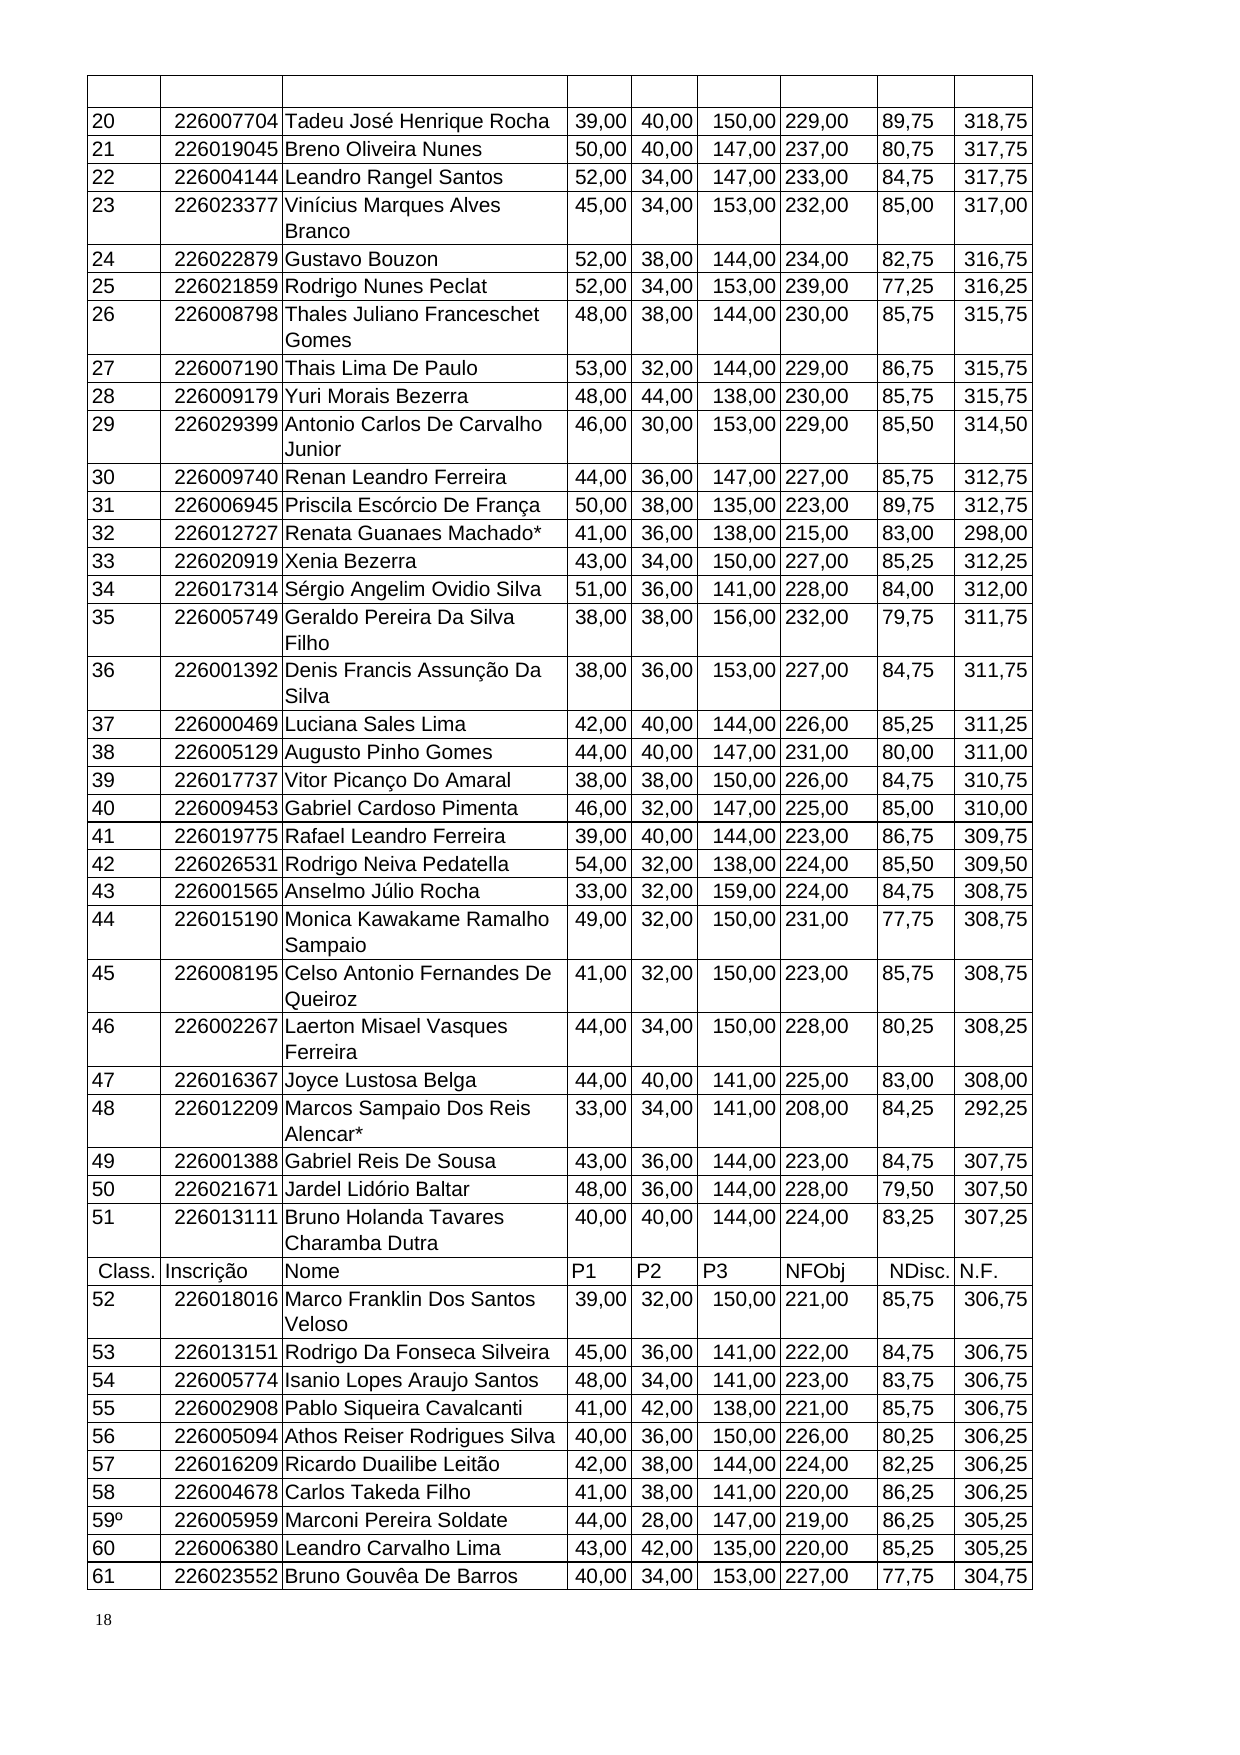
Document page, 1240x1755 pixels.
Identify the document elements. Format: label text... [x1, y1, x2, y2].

table_cell 52,00 [568, 273, 631, 300]
table_cell 226018016 [161, 1286, 282, 1338]
table_cell 84,00 [878, 576, 954, 603]
table_cell 38,00 [632, 492, 697, 519]
table_cell 42,00 [632, 1535, 697, 1561]
table_cell 36,00 [632, 1176, 697, 1203]
table_cell 231,00 [781, 739, 877, 766]
table_cell 82,75 [878, 245, 954, 272]
table_cell 55 [88, 1395, 160, 1422]
table_cell [88, 76, 160, 107]
table_cell Leandro Carvalho Lima [283, 1535, 567, 1561]
table_cell 318,75 [955, 108, 1032, 135]
table_cell 33,00 [568, 1095, 631, 1147]
table_cell Inscrição [161, 1258, 282, 1284]
table_cell 311,75 [955, 657, 1032, 710]
table_cell 141,00 [698, 1095, 780, 1147]
table_cell 306,25 [955, 1479, 1032, 1506]
table_cell 50,00 [568, 136, 631, 163]
table_cell 44,00 [568, 1507, 631, 1533]
table_cell 36,00 [632, 520, 697, 547]
table_cell 150,00 [698, 1423, 780, 1450]
table_cell Xenia Bezerra [283, 548, 567, 575]
table_cell 80,25 [878, 1423, 954, 1450]
table_cell 59º [88, 1507, 160, 1533]
table_cell 135,00 [698, 492, 780, 519]
table_cell 37 [88, 711, 160, 738]
table_cell Thales Juliano Franceschet Gomes [283, 301, 567, 354]
table_cell Pablo Siqueira Cavalcanti [283, 1395, 567, 1422]
table_cell 38,00 [632, 1479, 697, 1506]
table_cell 39,00 [568, 108, 631, 135]
table_cell Priscila Escórcio De França [283, 492, 567, 519]
table_cell 306,75 [955, 1395, 1032, 1422]
table_cell 226019045 [161, 136, 282, 163]
table_cell 85,75 [878, 960, 954, 1012]
table_cell 147,00 [698, 136, 780, 163]
table_cell 228,00 [781, 1176, 877, 1203]
table_cell Sérgio Angelim Ovidio Silva [283, 576, 567, 603]
table_cell 312,00 [955, 576, 1032, 603]
table_cell 226012209 [161, 1095, 282, 1147]
table_cell 226021859 [161, 273, 282, 300]
table_cell 20 [88, 108, 160, 135]
table_cell 80,75 [878, 136, 954, 163]
table_cell 34,00 [632, 548, 697, 575]
table_cell [781, 76, 877, 107]
table_cell 312,25 [955, 548, 1032, 575]
table_cell 226019775 [161, 823, 282, 849]
table_cell [283, 76, 567, 107]
table_cell Carlos Takeda Filho [283, 1479, 567, 1506]
table_cell 225,00 [781, 795, 877, 821]
table_cell 226013111 [161, 1204, 282, 1257]
table_cell 226002267 [161, 1013, 282, 1066]
table_cell 53 [88, 1339, 160, 1366]
table_cell 58 [88, 1479, 160, 1506]
table_cell 30 [88, 464, 160, 491]
table_cell 85,75 [878, 464, 954, 491]
table_cell 79,50 [878, 1176, 954, 1203]
table_cell 308,75 [955, 878, 1032, 905]
table_cell 226005959 [161, 1507, 282, 1533]
table_cell 308,75 [955, 906, 1032, 959]
table_cell 230,00 [781, 383, 877, 409]
table_cell Jardel Lidório Baltar [283, 1176, 567, 1203]
table_cell Breno Oliveira Nunes [283, 136, 567, 163]
table_cell Anselmo Júlio Rocha [283, 878, 567, 905]
table_cell 40,00 [632, 108, 697, 135]
table_cell 40,00 [568, 1563, 631, 1589]
table_cell [955, 76, 1032, 107]
table_cell NDisc. [878, 1258, 954, 1284]
table_cell 34,00 [632, 1367, 697, 1394]
table_cell 226012727 [161, 520, 282, 547]
table_cell 208,00 [781, 1095, 877, 1147]
table_cell 32,00 [632, 960, 697, 1012]
table_cell 224,00 [781, 1204, 877, 1257]
table_cell 85,25 [878, 548, 954, 575]
table_cell 38,00 [568, 767, 631, 793]
table_cell 36,00 [632, 464, 697, 491]
table_cell Renata Guanaes Machado* [283, 520, 567, 547]
table_cell Antonio Carlos De Carvalho Junior [283, 411, 567, 463]
table_cell 40,00 [632, 739, 697, 766]
table_cell 226007190 [161, 355, 282, 382]
table_cell 144,00 [698, 823, 780, 849]
table_cell 226020919 [161, 548, 282, 575]
table_cell 45,00 [568, 1339, 631, 1366]
table_cell 226008798 [161, 301, 282, 354]
table_cell Rodrigo Nunes Peclat [283, 273, 567, 300]
table_cell 85,50 [878, 411, 954, 463]
table_cell 38,00 [568, 657, 631, 710]
table_cell Augusto Pinho Gomes [283, 739, 567, 766]
table_cell 85,75 [878, 1286, 954, 1338]
table_cell Tadeu José Henrique Rocha [283, 108, 567, 135]
table_cell 85,75 [878, 1395, 954, 1422]
table_cell 144,00 [698, 245, 780, 272]
table_cell 84,75 [878, 164, 954, 191]
table_cell P3 [698, 1258, 780, 1284]
table_cell 86,25 [878, 1507, 954, 1533]
table_cell 89,75 [878, 108, 954, 135]
table_cell 153,00 [698, 1563, 780, 1589]
table_cell 83,75 [878, 1367, 954, 1394]
table_cell [698, 76, 780, 107]
table_cell 317,00 [955, 192, 1032, 244]
table_cell 227,00 [781, 657, 877, 710]
table_cell P1 [568, 1258, 631, 1284]
table_cell 310,00 [955, 795, 1032, 821]
table_cell 315,75 [955, 355, 1032, 382]
table_cell Ricardo Duailibe Leitão [283, 1451, 567, 1478]
table_cell 39,00 [568, 823, 631, 849]
table_cell 86,75 [878, 823, 954, 849]
table_cell 48 [88, 1095, 160, 1147]
table_cell 228,00 [781, 1013, 877, 1066]
table_cell 44,00 [568, 1013, 631, 1066]
table_cell Rodrigo Da Fonseca Silveira [283, 1339, 567, 1366]
table_cell Rodrigo Neiva Pedatella [283, 850, 567, 877]
table_cell 230,00 [781, 301, 877, 354]
table_cell 32,00 [632, 1286, 697, 1338]
table_cell 144,00 [698, 355, 780, 382]
table_cell 34 [88, 576, 160, 603]
table_cell 226,00 [781, 767, 877, 793]
table_cell Thais Lima De Paulo [283, 355, 567, 382]
table_cell 312,75 [955, 492, 1032, 519]
table_cell 147,00 [698, 795, 780, 821]
table_cell 43,00 [568, 1535, 631, 1561]
table_cell 219,00 [781, 1507, 877, 1533]
table_cell 44 [88, 906, 160, 959]
table_cell 46,00 [568, 795, 631, 821]
table_cell 44,00 [632, 383, 697, 409]
table_cell 147,00 [698, 464, 780, 491]
table_cell 36 [88, 657, 160, 710]
table_cell 147,00 [698, 739, 780, 766]
table_cell 225,00 [781, 1067, 877, 1094]
table_cell 153,00 [698, 273, 780, 300]
table_cell 89,75 [878, 492, 954, 519]
table_cell 229,00 [781, 411, 877, 463]
table_cell Marco Franklin Dos Santos Veloso [283, 1286, 567, 1338]
table_cell 38,00 [632, 1451, 697, 1478]
table_cell 226017737 [161, 767, 282, 793]
table_cell 38,00 [632, 604, 697, 656]
table_cell 306,25 [955, 1451, 1032, 1478]
table_cell 224,00 [781, 878, 877, 905]
table_cell 305,25 [955, 1507, 1032, 1533]
table_cell 144,00 [698, 301, 780, 354]
table_cell 232,00 [781, 192, 877, 244]
table_cell 298,00 [955, 520, 1032, 547]
table_cell 226023377 [161, 192, 282, 244]
table_cell 50 [88, 1176, 160, 1203]
table_cell 226001565 [161, 878, 282, 905]
table_cell 79,75 [878, 604, 954, 656]
table_cell 226005129 [161, 739, 282, 766]
table_cell 52,00 [568, 164, 631, 191]
table_cell 28 [88, 383, 160, 409]
table_cell 41,00 [568, 1479, 631, 1506]
table_cell 222,00 [781, 1339, 877, 1366]
table_cell 38,00 [632, 767, 697, 793]
table_cell 32 [88, 520, 160, 547]
table_cell 84,75 [878, 657, 954, 710]
table_cell 34,00 [632, 1095, 697, 1147]
table_cell 226005774 [161, 1367, 282, 1394]
table_cell 48,00 [568, 1176, 631, 1203]
table_cell Gustavo Bouzon [283, 245, 567, 272]
table_cell 33 [88, 548, 160, 575]
table_cell 226016367 [161, 1067, 282, 1094]
table_cell 227,00 [781, 464, 877, 491]
table_cell 29 [88, 411, 160, 463]
table_cell 36,00 [632, 1339, 697, 1366]
table_cell 43,00 [568, 548, 631, 575]
table_cell Bruno Holanda Tavares Charamba Dutra [283, 1204, 567, 1257]
table_cell 46,00 [568, 411, 631, 463]
table_cell 32,00 [632, 795, 697, 821]
table_cell 84,75 [878, 1148, 954, 1175]
table_cell 35 [88, 604, 160, 656]
table_cell 41,00 [568, 520, 631, 547]
table_cell [878, 76, 954, 107]
table_cell 84,75 [878, 767, 954, 793]
table_cell 150,00 [698, 1286, 780, 1338]
table_cell 317,75 [955, 136, 1032, 163]
table_cell 85,75 [878, 383, 954, 409]
table_cell 44,00 [568, 464, 631, 491]
table_cell 221,00 [781, 1395, 877, 1422]
table_cell 34,00 [632, 273, 697, 300]
table_cell 233,00 [781, 164, 877, 191]
table_cell 40,00 [632, 1067, 697, 1094]
table_cell 150,00 [698, 548, 780, 575]
table_cell 80,25 [878, 1013, 954, 1066]
table_cell 292,25 [955, 1095, 1032, 1147]
table_cell 220,00 [781, 1479, 877, 1506]
table_cell 31 [88, 492, 160, 519]
table_cell 315,75 [955, 383, 1032, 409]
table_cell 51,00 [568, 576, 631, 603]
table_cell Gabriel Reis De Sousa [283, 1148, 567, 1175]
table_cell 223,00 [781, 1148, 877, 1175]
table_cell 52,00 [568, 245, 631, 272]
table_cell Laerton Misael Vasques Ferreira [283, 1013, 567, 1066]
table_cell 220,00 [781, 1535, 877, 1561]
table_cell 226,00 [781, 711, 877, 738]
table_cell 226008195 [161, 960, 282, 1012]
table_cell 226017314 [161, 576, 282, 603]
table_cell 86,25 [878, 1479, 954, 1506]
table_cell 32,00 [632, 878, 697, 905]
table_cell 44,00 [568, 1067, 631, 1094]
table_cell 30,00 [632, 411, 697, 463]
table_cell 150,00 [698, 960, 780, 1012]
table_cell 150,00 [698, 108, 780, 135]
table_cell 84,25 [878, 1095, 954, 1147]
table_cell 141,00 [698, 1367, 780, 1394]
table_cell 27 [88, 355, 160, 382]
table_cell Vinícius Marques Alves Branco [283, 192, 567, 244]
table_cell 224,00 [781, 1451, 877, 1478]
table_cell 54 [88, 1367, 160, 1394]
table_cell 48,00 [568, 301, 631, 354]
table_cell 36,00 [632, 657, 697, 710]
table_cell 85,25 [878, 1535, 954, 1561]
table_cell 84,75 [878, 1339, 954, 1366]
table_cell 150,00 [698, 1013, 780, 1066]
table_cell Vitor Picanço Do Amaral [283, 767, 567, 793]
table_cell 40,00 [568, 1423, 631, 1450]
table_cell 309,75 [955, 823, 1032, 849]
table_cell 308,25 [955, 1013, 1032, 1066]
table_cell 226013151 [161, 1339, 282, 1366]
table_cell 226026531 [161, 850, 282, 877]
table_cell 54,00 [568, 850, 631, 877]
table_cell 226001392 [161, 657, 282, 710]
table_cell 226007704 [161, 108, 282, 135]
table_cell 227,00 [781, 1563, 877, 1589]
table_cell 83,25 [878, 1204, 954, 1257]
table_cell 42,00 [568, 711, 631, 738]
table_cell 48,00 [568, 383, 631, 409]
table_cell 223,00 [781, 1367, 877, 1394]
table_cell N.F. [955, 1258, 1032, 1284]
table_cell NFObj [781, 1258, 877, 1284]
table_cell 84,75 [878, 878, 954, 905]
table_cell 82,25 [878, 1451, 954, 1478]
table_cell 223,00 [781, 823, 877, 849]
table_cell 306,75 [955, 1367, 1032, 1394]
table_cell 226002908 [161, 1395, 282, 1422]
table_cell 25 [88, 273, 160, 300]
table_cell 144,00 [698, 1204, 780, 1257]
table_cell 38 [88, 739, 160, 766]
table_cell 226015190 [161, 906, 282, 959]
table_cell Rafael Leandro Ferreira [283, 823, 567, 849]
table_cell 138,00 [698, 520, 780, 547]
table_cell 226004678 [161, 1479, 282, 1506]
table_cell Monica Kawakame Ramalho Sampaio [283, 906, 567, 959]
table_cell 316,25 [955, 273, 1032, 300]
table_cell 34,00 [632, 164, 697, 191]
table_cell 34,00 [632, 1563, 697, 1589]
table_cell 45,00 [568, 192, 631, 244]
table_cell 226009179 [161, 383, 282, 409]
table_cell 312,75 [955, 464, 1032, 491]
table_cell 228,00 [781, 576, 877, 603]
table_cell 231,00 [781, 906, 877, 959]
table_cell 32,00 [632, 355, 697, 382]
table_cell 80,00 [878, 739, 954, 766]
table_cell 226006945 [161, 492, 282, 519]
table_cell 147,00 [698, 1507, 780, 1533]
table_cell 229,00 [781, 108, 877, 135]
table_cell 41 [88, 823, 160, 849]
table_cell 307,25 [955, 1204, 1032, 1257]
table_cell 42,00 [632, 1395, 697, 1422]
table_cell 40,00 [632, 711, 697, 738]
table_cell 41,00 [568, 1395, 631, 1422]
table_cell 317,75 [955, 164, 1032, 191]
table_cell 24 [88, 245, 160, 272]
table_cell 50,00 [568, 492, 631, 519]
table_cell [568, 76, 631, 107]
table_cell Nome [283, 1258, 567, 1284]
table_cell 26 [88, 301, 160, 354]
table_cell 83,00 [878, 1067, 954, 1094]
table_cell 141,00 [698, 1067, 780, 1094]
table_cell 306,25 [955, 1423, 1032, 1450]
table_cell Celso Antonio Fernandes De Queiroz [283, 960, 567, 1012]
table_cell 42 [88, 850, 160, 877]
table_cell 150,00 [698, 906, 780, 959]
table_cell 141,00 [698, 1479, 780, 1506]
table_cell 226021671 [161, 1176, 282, 1203]
table_cell 28,00 [632, 1507, 697, 1533]
table_cell 215,00 [781, 520, 877, 547]
table_cell 307,50 [955, 1176, 1032, 1203]
table_cell Marconi Pereira Soldate [283, 1507, 567, 1533]
table_cell 32,00 [632, 850, 697, 877]
table_cell 85,50 [878, 850, 954, 877]
table_cell 86,75 [878, 355, 954, 382]
table_cell Yuri Morais Bezerra [283, 383, 567, 409]
table_cell 153,00 [698, 411, 780, 463]
table_cell 51 [88, 1204, 160, 1257]
table_cell 56 [88, 1423, 160, 1450]
table_cell 45 [88, 960, 160, 1012]
table_cell 138,00 [698, 1395, 780, 1422]
table_cell 226005094 [161, 1423, 282, 1450]
table_cell 83,00 [878, 520, 954, 547]
table_cell 229,00 [781, 355, 877, 382]
table_cell 36,00 [632, 1423, 697, 1450]
table_cell 144,00 [698, 1176, 780, 1203]
table_cell 226009740 [161, 464, 282, 491]
table_cell 36,00 [632, 576, 697, 603]
table_cell 77,75 [878, 1563, 954, 1589]
table_cell 316,75 [955, 245, 1032, 272]
table_cell Gabriel Cardoso Pimenta [283, 795, 567, 821]
table_cell [632, 76, 697, 107]
table_cell 226001388 [161, 1148, 282, 1175]
table_cell Athos Reiser Rodrigues Silva [283, 1423, 567, 1450]
table_cell 310,75 [955, 767, 1032, 793]
table_cell 43,00 [568, 1148, 631, 1175]
table_cell 226016209 [161, 1451, 282, 1478]
table_cell [161, 76, 282, 107]
table_cell 141,00 [698, 576, 780, 603]
table_cell 48,00 [568, 1367, 631, 1394]
table_cell 46 [88, 1013, 160, 1066]
table_cell 227,00 [781, 548, 877, 575]
table_cell 315,75 [955, 301, 1032, 354]
table_cell 36,00 [632, 1148, 697, 1175]
table_cell 226,00 [781, 1423, 877, 1450]
table_cell 306,75 [955, 1286, 1032, 1338]
table_cell 147,00 [698, 164, 780, 191]
table_cell Geraldo Pereira Da Silva Filho [283, 604, 567, 656]
table_cell Class. [88, 1258, 160, 1284]
table_cell 38,00 [632, 301, 697, 354]
table_cell 159,00 [698, 878, 780, 905]
table_cell 85,00 [878, 795, 954, 821]
table_cell 39,00 [568, 1286, 631, 1338]
table_cell P2 [632, 1258, 697, 1284]
table_cell 224,00 [781, 850, 877, 877]
table_cell Luciana Sales Lima [283, 711, 567, 738]
table_cell 305,25 [955, 1535, 1032, 1561]
table_cell 223,00 [781, 960, 877, 1012]
table_cell 85,00 [878, 192, 954, 244]
table_cell 138,00 [698, 850, 780, 877]
table_cell Isanio Lopes Araujo Santos [283, 1367, 567, 1394]
table_cell 40,00 [568, 1204, 631, 1257]
table_cell 308,75 [955, 960, 1032, 1012]
table_cell Joyce Lustosa Belga [283, 1067, 567, 1094]
table_cell Bruno Gouvêa De Barros [283, 1563, 567, 1589]
table_cell 40,00 [632, 136, 697, 163]
table_cell 311,25 [955, 711, 1032, 738]
table_cell 21 [88, 136, 160, 163]
table_cell 311,00 [955, 739, 1032, 766]
table_cell 138,00 [698, 383, 780, 409]
table_cell 226023552 [161, 1563, 282, 1589]
table_cell 232,00 [781, 604, 877, 656]
table_cell 32,00 [632, 906, 697, 959]
table_cell 49,00 [568, 906, 631, 959]
table_cell 156,00 [698, 604, 780, 656]
table_cell 41,00 [568, 960, 631, 1012]
table_cell 144,00 [698, 711, 780, 738]
table_cell 226000469 [161, 711, 282, 738]
table_cell 34,00 [632, 192, 697, 244]
table_cell 221,00 [781, 1286, 877, 1338]
table_cell 153,00 [698, 192, 780, 244]
table_cell 43 [88, 878, 160, 905]
table_cell 53,00 [568, 355, 631, 382]
table_cell 57 [88, 1451, 160, 1478]
table_cell 49 [88, 1148, 160, 1175]
table_cell 304,75 [955, 1563, 1032, 1589]
table_cell 237,00 [781, 136, 877, 163]
table_cell Leandro Rangel Santos [283, 164, 567, 191]
table_cell 38,00 [632, 245, 697, 272]
table_cell 226022879 [161, 245, 282, 272]
table_cell 23 [88, 192, 160, 244]
table_cell 150,00 [698, 767, 780, 793]
table_cell 85,75 [878, 301, 954, 354]
table_cell 40,00 [632, 823, 697, 849]
table_cell 306,75 [955, 1339, 1032, 1366]
table_cell 42,00 [568, 1451, 631, 1478]
table_cell 234,00 [781, 245, 877, 272]
table_cell 60 [88, 1535, 160, 1561]
table_cell 226009453 [161, 795, 282, 821]
table_cell 308,00 [955, 1067, 1032, 1094]
table_cell 33,00 [568, 878, 631, 905]
table_cell 144,00 [698, 1148, 780, 1175]
table_cell 77,75 [878, 906, 954, 959]
table_cell 309,50 [955, 850, 1032, 877]
table_cell 226029399 [161, 411, 282, 463]
table_cell 135,00 [698, 1535, 780, 1561]
table_cell Marcos Sampaio Dos Reis Alencar* [283, 1095, 567, 1147]
table_cell 239,00 [781, 273, 877, 300]
table_cell 314,50 [955, 411, 1032, 463]
table_cell 39 [88, 767, 160, 793]
table_cell 47 [88, 1067, 160, 1094]
table_cell 40 [88, 795, 160, 821]
table_cell 223,00 [781, 492, 877, 519]
table_cell 34,00 [632, 1013, 697, 1066]
table_cell 40,00 [632, 1204, 697, 1257]
table_cell Renan Leandro Ferreira [283, 464, 567, 491]
table_cell 22 [88, 164, 160, 191]
table_cell 153,00 [698, 657, 780, 710]
table_cell 311,75 [955, 604, 1032, 656]
table_cell 52 [88, 1286, 160, 1338]
table_cell 38,00 [568, 604, 631, 656]
table_cell 226005749 [161, 604, 282, 656]
table_cell 307,75 [955, 1148, 1032, 1175]
table_cell 141,00 [698, 1339, 780, 1366]
table_cell 85,25 [878, 711, 954, 738]
table_cell 144,00 [698, 1451, 780, 1478]
table_cell 226006380 [161, 1535, 282, 1561]
table_cell 226004144 [161, 164, 282, 191]
table_cell 44,00 [568, 739, 631, 766]
table_cell 77,25 [878, 273, 954, 300]
table_cell Denis Francis Assunção Da Silva [283, 657, 567, 710]
table_cell 61 [88, 1563, 160, 1589]
